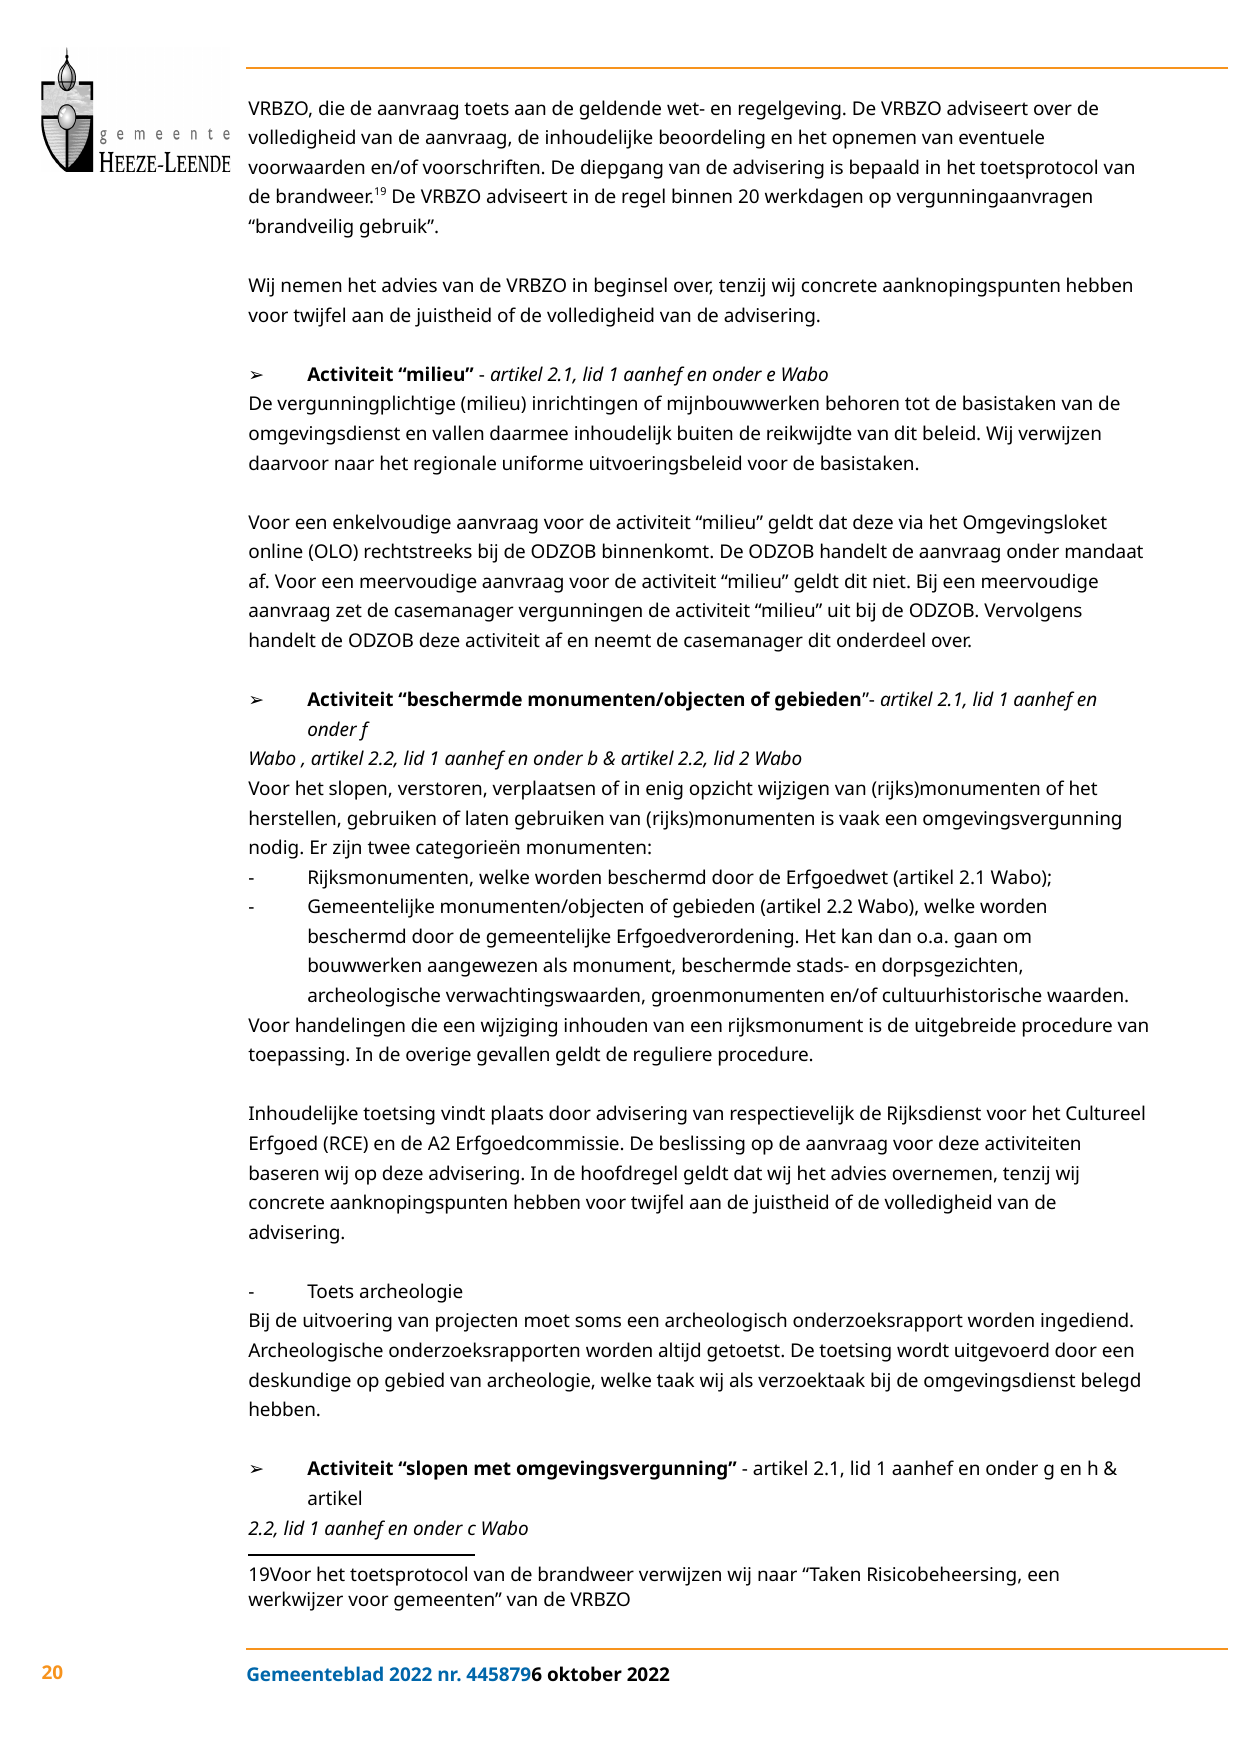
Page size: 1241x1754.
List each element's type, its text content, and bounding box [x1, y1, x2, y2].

text Voor handelingen die een wijziging inhouden van een rijksmonument is de uitgebreide procedure van toepassing. In de overige gevallen geldt de reguliere procedure. [248, 1012, 1152, 1067]
list Gemeentelijke monumenten/objecten of gebieden (artikel 2.2 Wabo), welke worden beschermd door de gemeentelijke Erfgoedverordening. Het kan dan o.a. gaan om bouwwerken aangewezen als monument, beschermde stads- en dorpsgezichten, archeologische verwachtingswaarden, groenmonumenten en/of cultuurhistorische waarden. [248, 893, 1152, 1008]
text VRBZO, die de aanvraag toets aan de geldende wet- en regelgeving. De VRBZO adviseert over de volledigheid van de aanvraag, de inhoudelijke beoordeling en het opnemen van eventuele voorwaarden en/of voorschriften. De diepgang van de advisering is bepaald in het toetsprotocol van de brandweer. De VRBZO adviseert in de regel binnen 20 werkdagen op vergunningaanvragen “brandveilig gebruik”. [248, 95, 1152, 239]
list Toets archeologie [248, 1278, 1152, 1304]
list Activiteit “beschermde monumenten/objecten of gebieden”- artikel 2.1, lid 1 aanhef en onder f [248, 686, 1152, 742]
text Wij nemen het advies van de VRBZO in beginsel over, tenzij wij concrete aanknopingspunten hebben voor twijfel aan de juistheid of de volledigheid van de advisering. [248, 272, 1152, 328]
picture [41, 47, 231, 172]
text Wabo , artikel 2.2, lid 1 aanhef en onder b & artikel 2.2, lid 2 Wabo [248, 746, 1152, 771]
text Voor het toetsprotocol van de brandweer verwijzen wij naar “Taken Risicobeheersing, een werkwijzer voor gemeenten” van de VRBZO [248, 1561, 1152, 1612]
text Bij de uitvoering van projecten moet soms een archeologisch onderzoeksrapport worden ingediend. Archeologische onderzoeksrapporten worden altijd getoetst. De toetsing wordt uitgevoerd door een deskundige op gebied van archeologie, welke taak wij als verzoektaak bij de omgevingsdienst belegd hebben. [248, 1308, 1152, 1422]
text Inhoudelijke toetsing vindt plaats door advisering van respectievelijk de Rijksdienst voor het Cultureel Erfgoed (RCE) en de A2 Erfgoedcommissie. De beslissing op de aanvraag voor deze activiteiten baseren wij op deze advisering. In de hoofdregel geldt dat wij het advies overnemen, tenzij wij concrete aanknopingspunten hebben voor twijfel aan de juistheid of de volledigheid van de advisering. [248, 1101, 1152, 1245]
list Activiteit “milieu” - artikel 2.1, lid 1 aanhef en onder e Wabo [248, 361, 1152, 387]
list Rijksmonumenten, welke worden beschermd door de Erfgoedwet (artikel 2.1 Wabo); [248, 864, 1152, 890]
text Voor een enkelvoudige aanvraag voor de activiteit “milieu” geldt dat deze via het Omgevingsloket online (OLO) rechtstreeks bij de ODZOB binnenkomt. De ODZOB handelt de aanvraag onder mandaat af. Voor een meervoudige aanvraag voor de activiteit “milieu” geldt dit niet. Bij een meervoudige aanvraag zet de casemanager vergunningen de activiteit “milieu” uit bij de ODZOB. Vervolgens handelt de ODZOB deze activiteit af en neemt de casemanager dit onderdeel over. [248, 509, 1152, 653]
text 2.2, lid 1 aanhef en onder c Wabo [248, 1515, 1152, 1541]
list Activiteit “slopen met omgevingsvergunning” - artikel 2.1, lid 1 aanhef en onder g en h & artikel [248, 1456, 1152, 1511]
text De vergunningplichtige (milieu) inrichtingen of mijnbouwwerken behoren tot de basistaken van de omgevingsdienst en vallen daarmee inhoudelijk buiten de reikwijdte van dit beleid. Wij verwijzen daarvoor naar het regionale uniforme uitvoeringsbeleid voor de basistaken. [248, 391, 1152, 476]
text Voor het slopen, verstoren, verplaatsen of in enig opzicht wijzigen van (rijks)monumenten of het herstellen, gebruiken of laten gebruiken van (rijks)monumenten is vaak een omgevingsvergunning nodig. Er zijn twee categorieën monumenten: [248, 775, 1152, 860]
